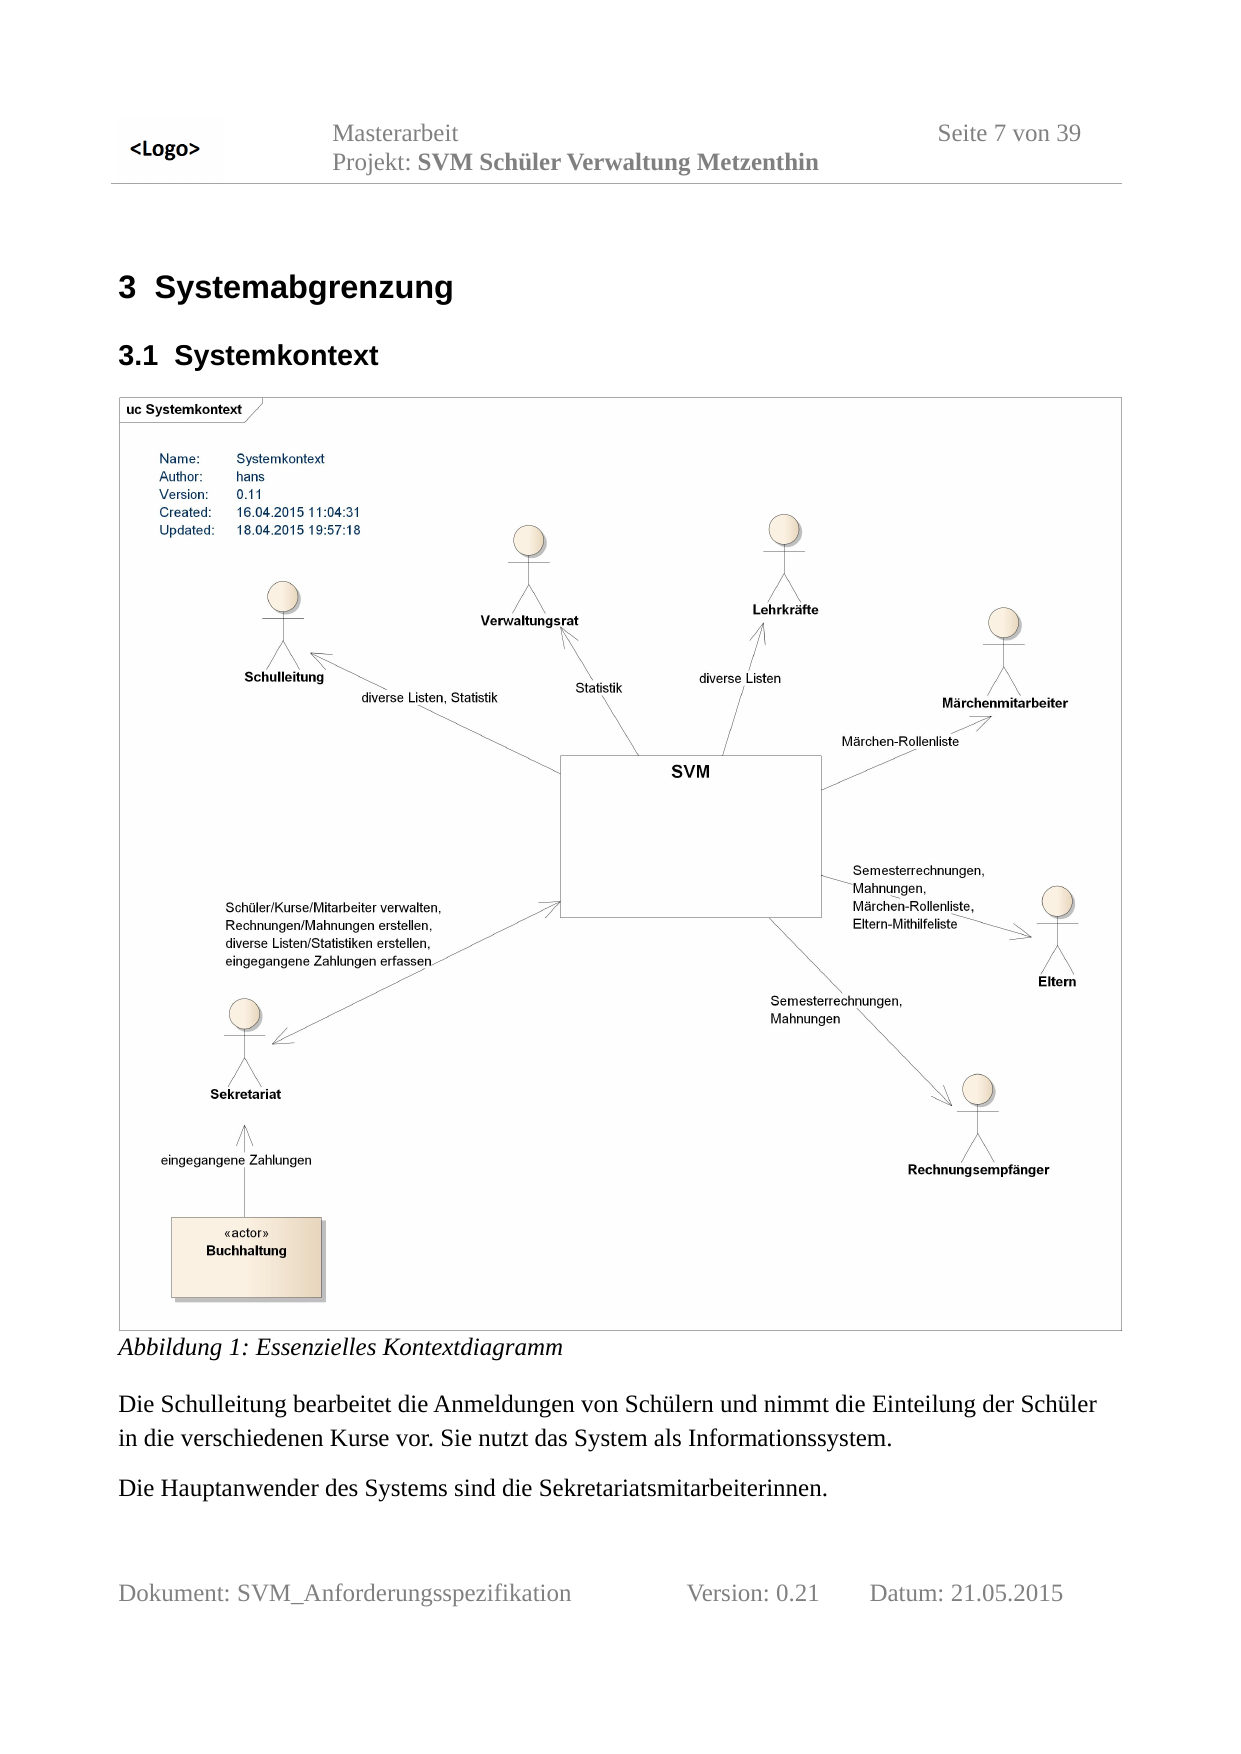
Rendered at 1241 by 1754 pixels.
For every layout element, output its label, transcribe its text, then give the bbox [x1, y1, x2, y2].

picture [118, 118, 224, 183]
text Die Hauptanwender des Systems sind die Sekretariatsmitarbeiterinnen. [118, 1473, 1122, 1501]
picture [118, 396, 1123, 1332]
subtitle Systemkontext [118, 338, 1122, 371]
subtitle Systemabgrenzung [118, 267, 1122, 305]
text Abbildung 1: Essenzielles Kontextdiagramm [118, 1332, 1122, 1360]
text Die Schulleitung bearbeitet die Anmeldungen von Schülern und nimmt die Einteilung der Schüler in die verschiedenen Kurse vor. Sie nutzt das System als Informationssystem. [118, 1389, 1122, 1452]
